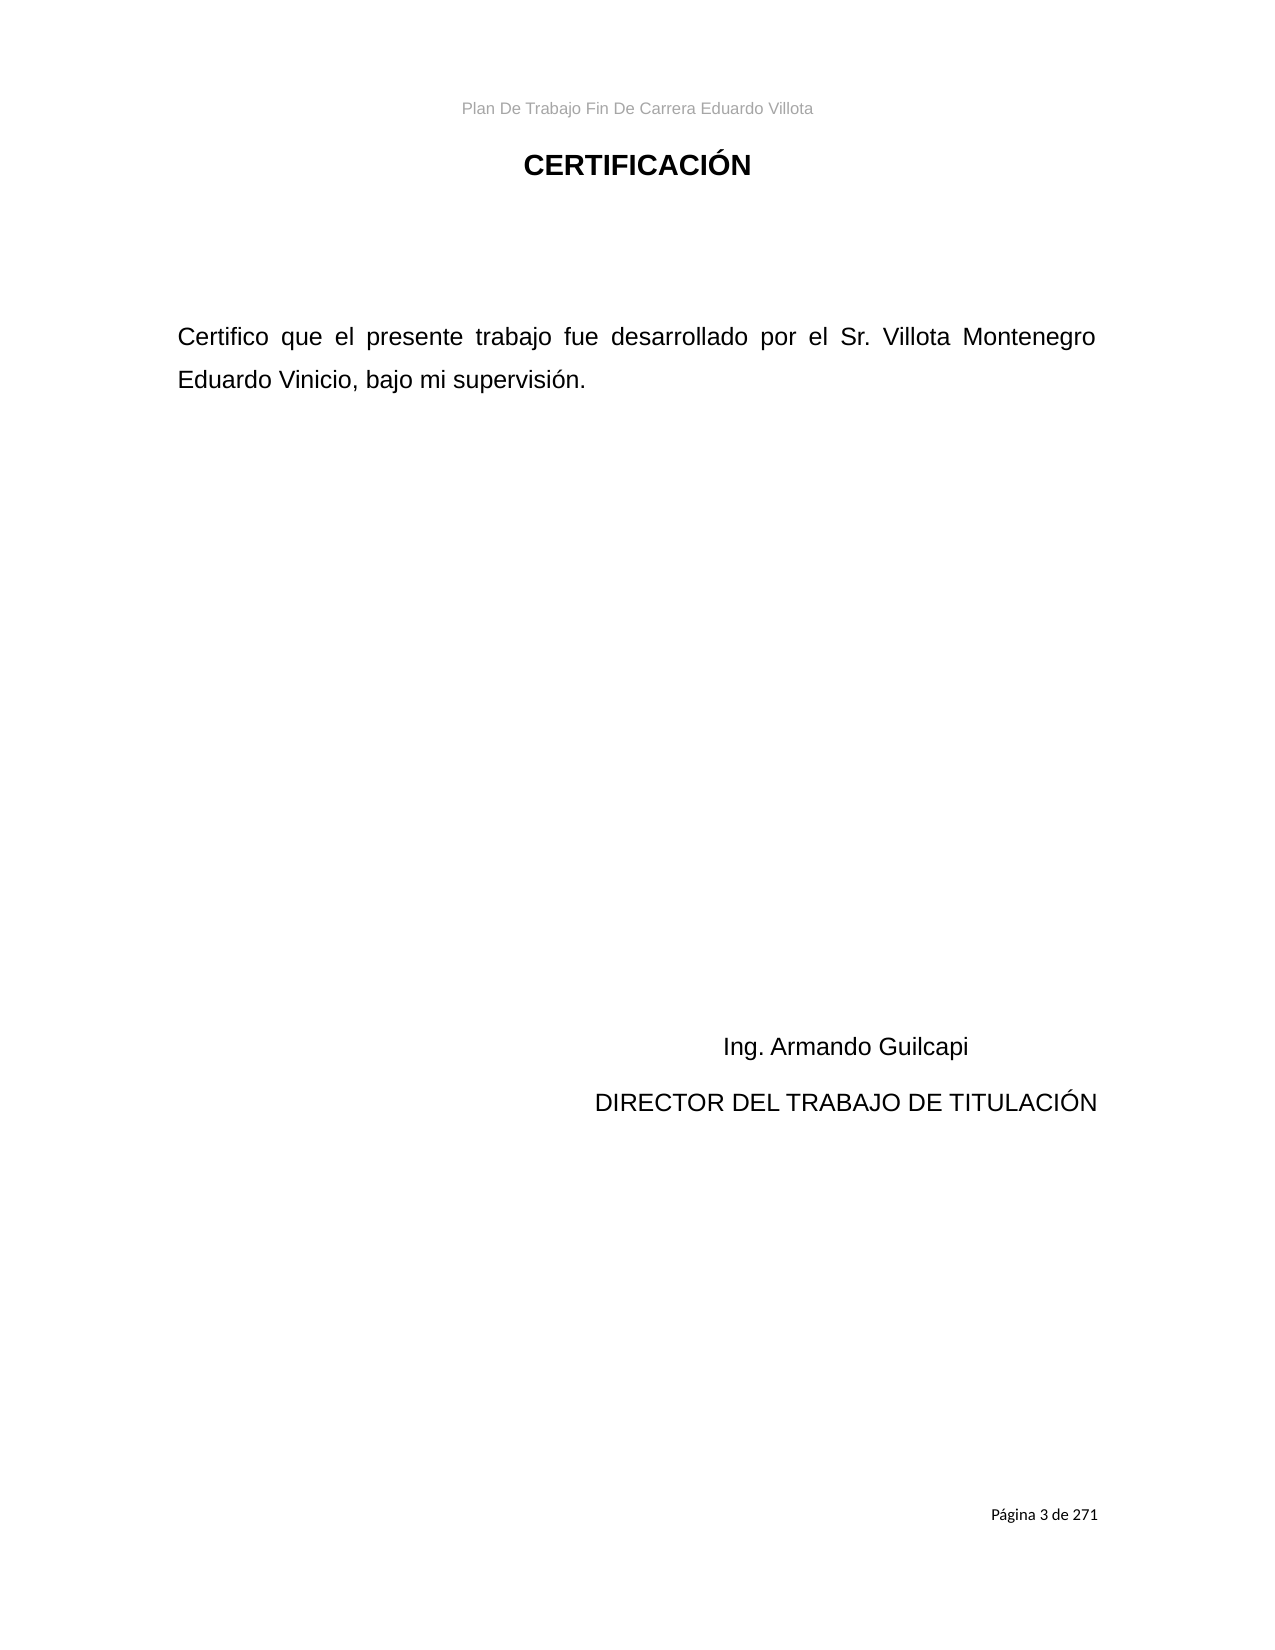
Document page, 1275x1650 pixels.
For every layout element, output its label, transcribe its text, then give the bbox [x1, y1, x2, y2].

text CERTIFICACIÓN [177, 148, 1098, 181]
text DIRECTOR DEL TRABAJO DE TITULACIÓN [177, 1088, 1098, 1117]
text Ing. Armando Guilcapi [177, 1032, 1098, 1061]
text Certifico que el presente trabajo fue desarrollado por el Sr. Villota Montenegro Eduardo Vinicio, bajo mi supervisión. [177, 322, 1098, 393]
